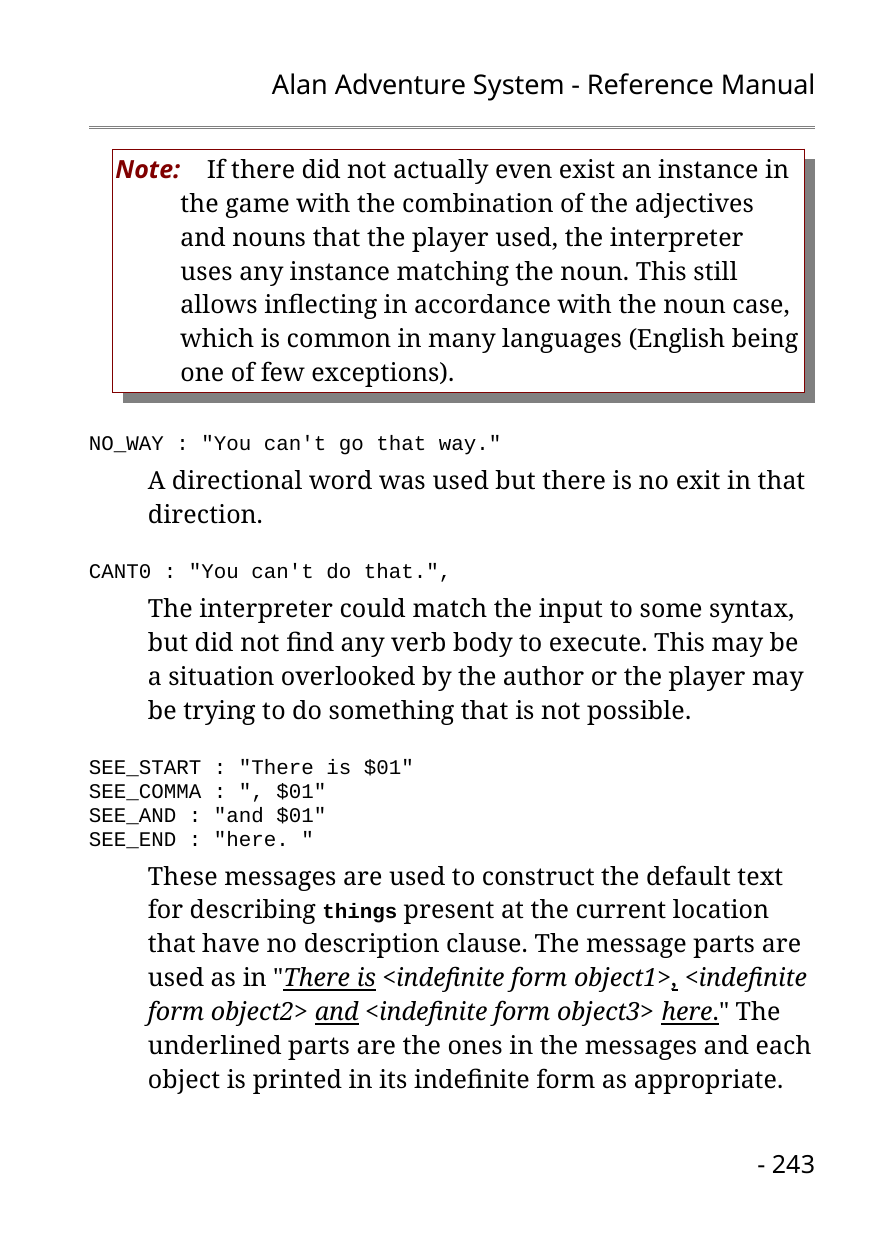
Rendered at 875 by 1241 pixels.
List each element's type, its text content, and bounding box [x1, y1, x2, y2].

text NO_WAY : "You can't go that way." [88, 433, 815, 457]
list If there did not actually even exist an instance in the game with the combination of the adjectives and nouns that the player used, the interpreter uses any instance matching the noun. This still allows inflecting in accordance with the noun case, which is common in many languages (English being one of few exceptions). [113, 150, 804, 392]
text CANT0 : "You can't do that.", [88, 561, 815, 585]
text A directional word was used but there is no exit in that direction. [148, 463, 815, 531]
text The interpreter could match the input to some syntax, but did not find any verb body to execute. This may be a situa­tion overlooked by the author or the player may be trying to do some­thing that is not possible. [148, 591, 815, 727]
text These messages are used to construct the default text for describ­ing things present at the current location that have no descrip­tion clause. The message parts are used as in "There is <indefinite form object1>, <indefinite form object2> and <indefinite form object3> here." The underlined parts are the ones in the messages and each object is printed in its indefinite form as appropriate. [148, 858, 815, 1096]
text SEE_START : "There is $01" SEE_COMMA : ", $01" SEE_AND : "and $01" SEE_END : "here. " [88, 757, 815, 853]
